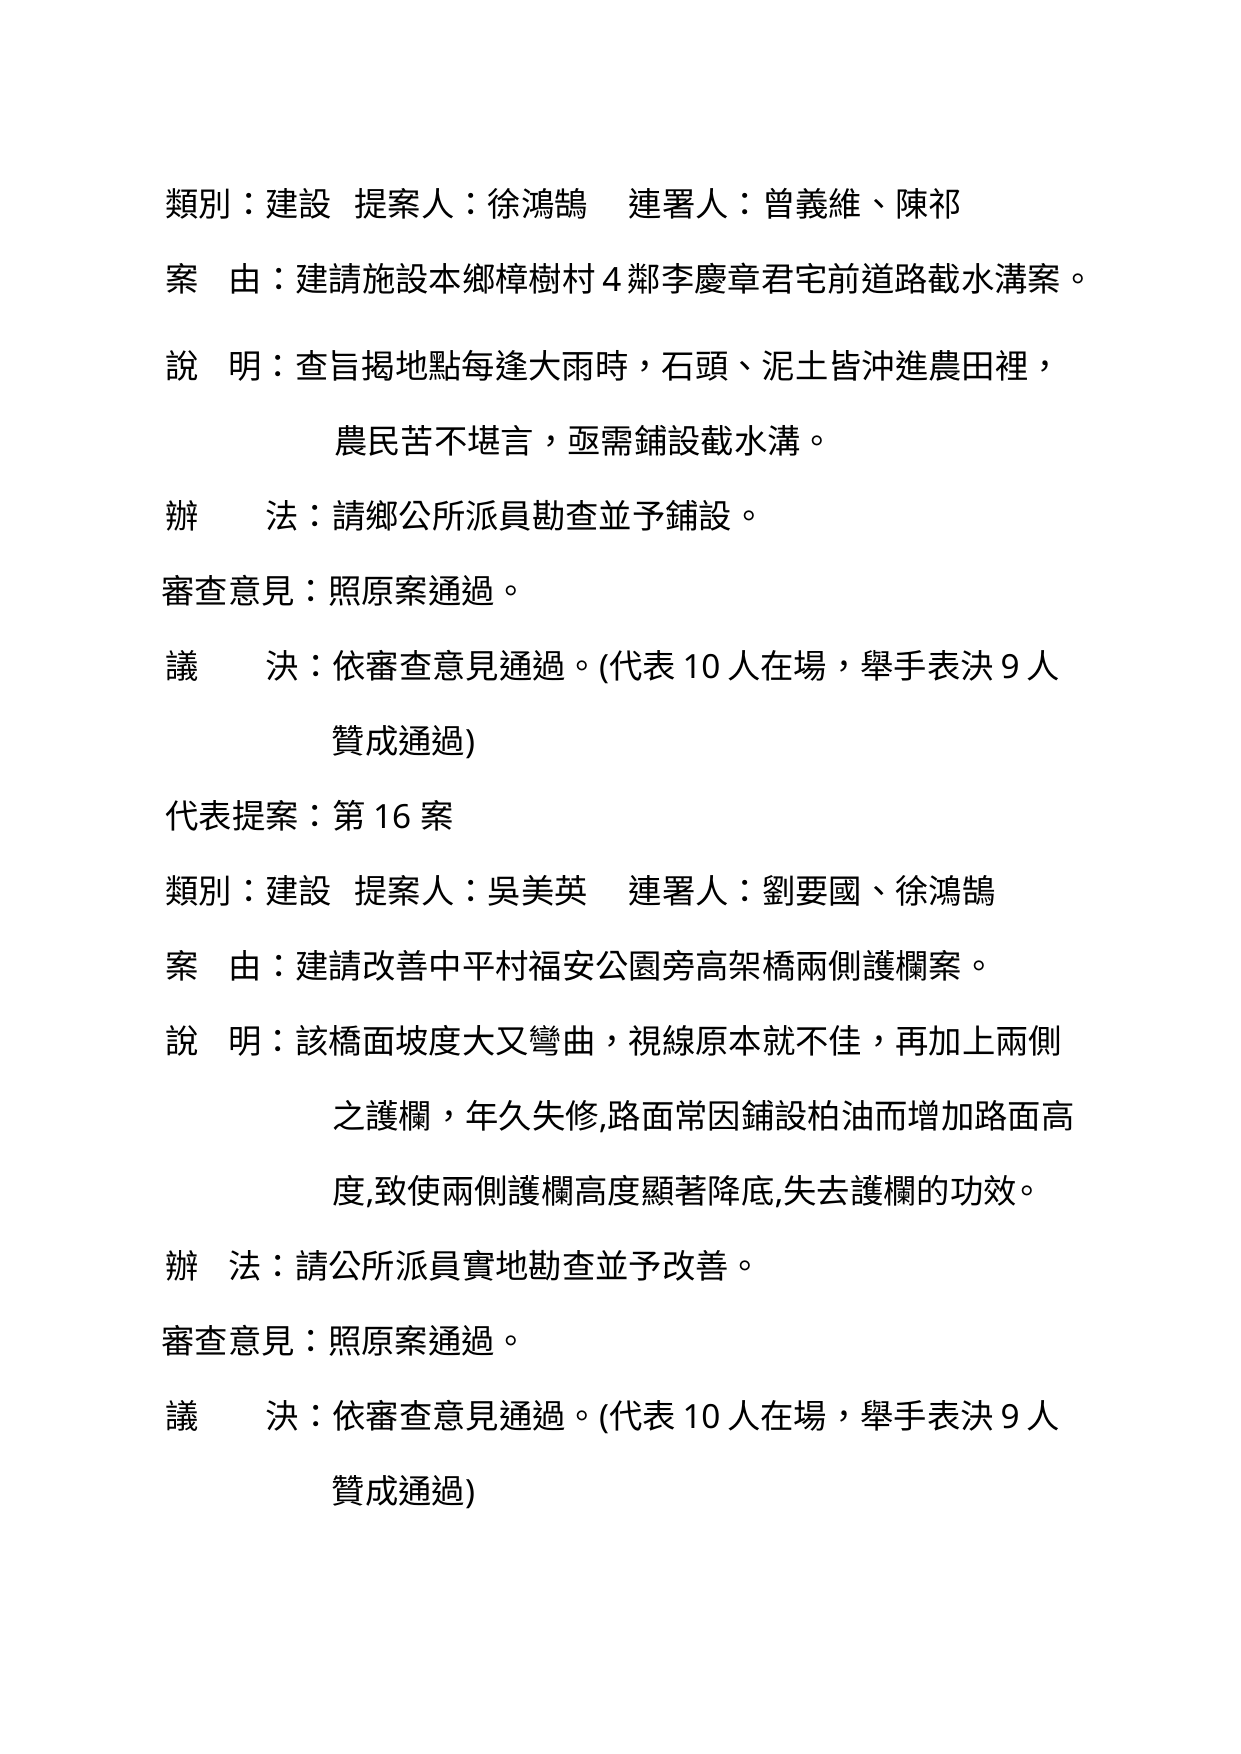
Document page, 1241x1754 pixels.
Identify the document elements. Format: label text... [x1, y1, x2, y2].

text 類別：建設 提案人：徐鴻鵠 連署人：曾義維、陳祁 [165, 164, 1075, 239]
text 說 明：查旨揭地點每逢大雨時，石頭、泥土皆沖進農田裡，農民苦不堪言，亟需鋪設截水溝。 [165, 327, 1075, 477]
text 類別：建設 提案人：吳美英 連署人：劉要國、徐鴻鵠 [165, 852, 1075, 927]
text 辦 法：請公所派員實地勘查並予改善。 [165, 1227, 1075, 1302]
text 辦 法：請鄉公所派員勘查並予鋪設。 [165, 477, 1075, 552]
text 案 由：建請施設本鄉樟樹村4鄰李慶章君宅前道路截水溝案。 [165, 239, 1075, 314]
text 議 決：依審查意見通過。(代表10人在場，舉手表決9人贊成通過) [166, 1377, 1075, 1527]
text 審查意見：照原案通過。 [161, 1302, 1075, 1377]
text 說 明：該橋面坡度大又彎曲，視線原本就不佳，再加上兩側之護欄，年久失修,路面常因鋪設柏油而增加路面高度,致使兩側護欄高度顯著降底,失去護欄的功效。 [165, 1002, 1075, 1227]
text 議 決：依審查意見通過。(代表10人在場，舉手表決9人贊成通過) [166, 627, 1075, 777]
text 審查意見：照原案通過。 [161, 552, 1075, 627]
text 案 由：建請改善中平村福安公園旁高架橋兩側護欄案。 [165, 927, 1075, 1002]
text 代表提案：第 16 案 [165, 777, 1075, 852]
